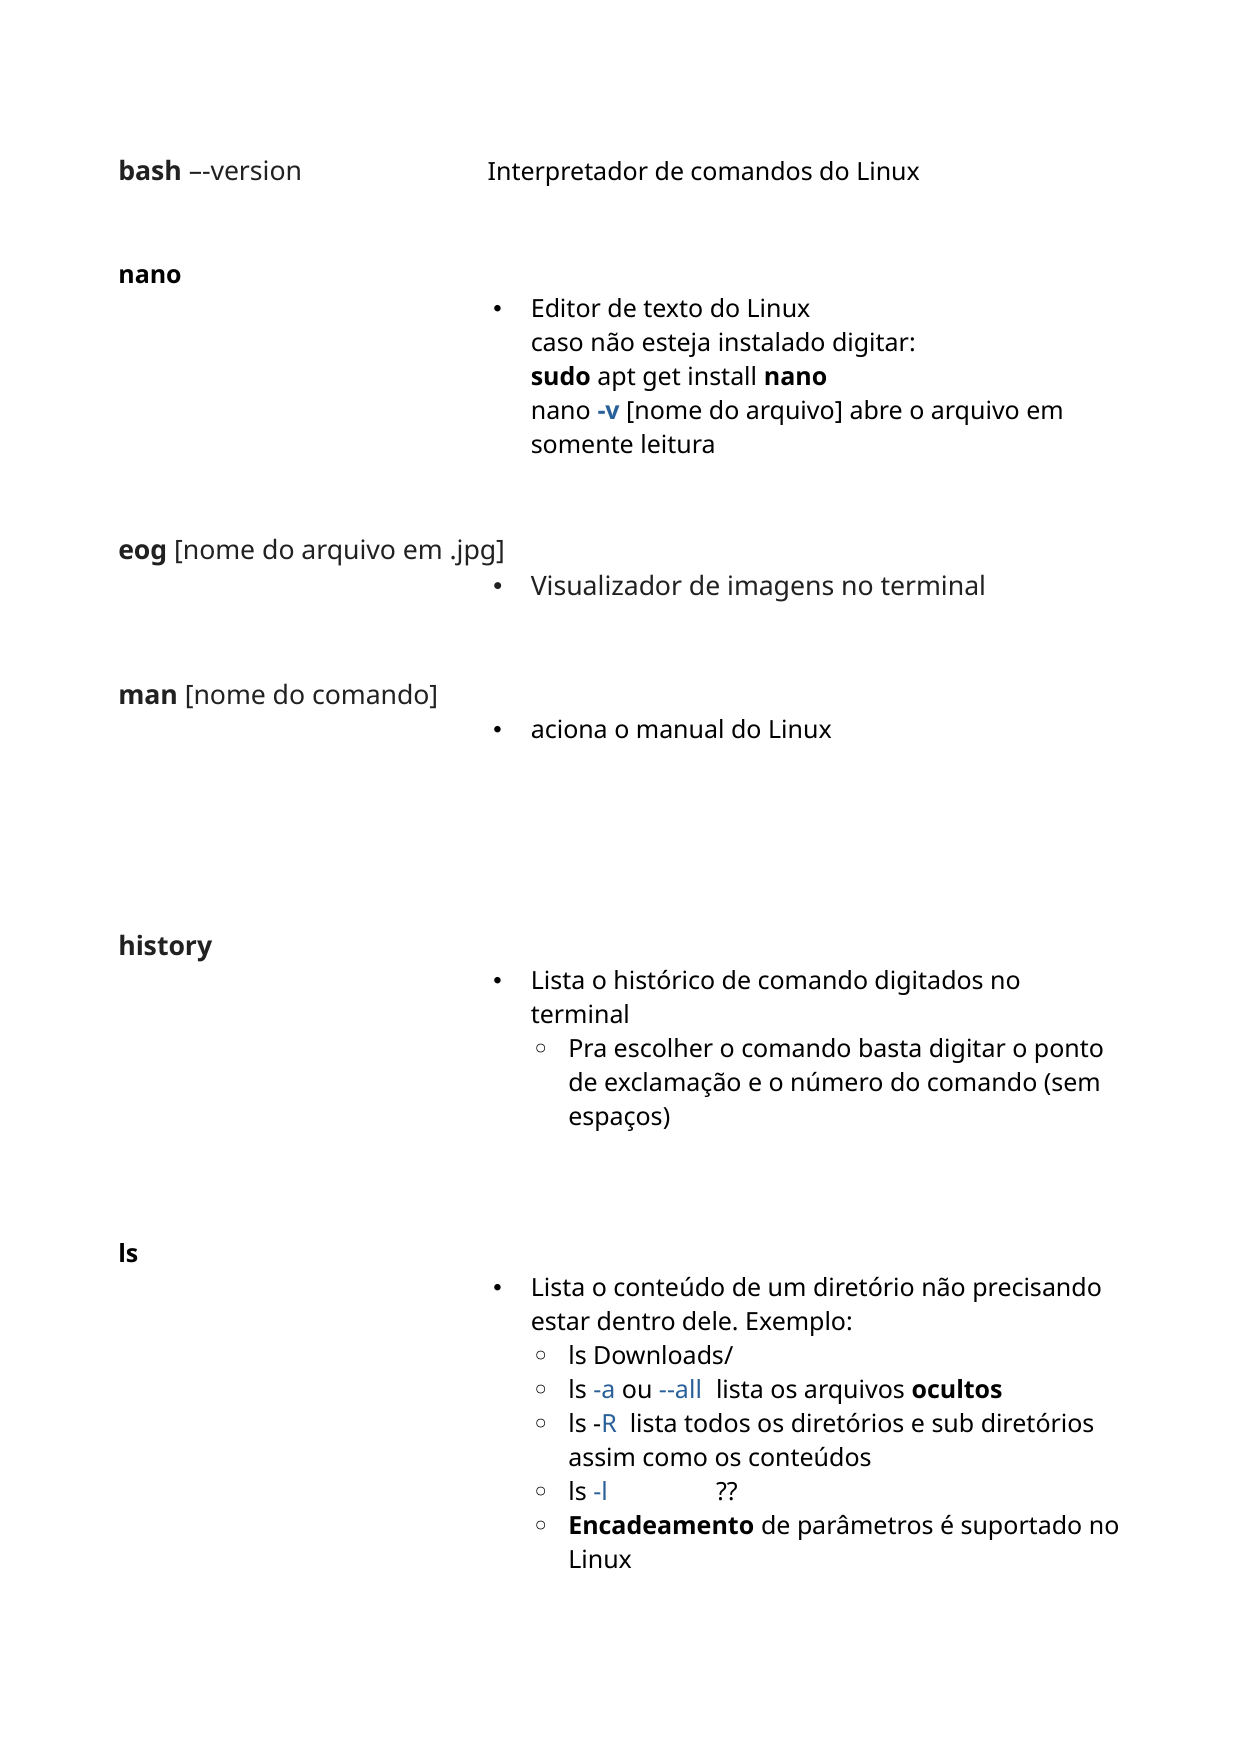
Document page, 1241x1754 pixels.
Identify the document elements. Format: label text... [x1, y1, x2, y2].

list aciona o manual do Linux [493, 712, 1122, 746]
text man [nome do comando] [118, 676, 1122, 712]
text ls [118, 1235, 1122, 1269]
list Encadeamento de parâmetros é suportado no Linux [531, 1508, 1122, 1576]
text nano [118, 256, 1122, 291]
text history [118, 927, 1122, 963]
list caso não esteja instalado digitar: [493, 324, 1122, 359]
list ls Downloads/ [531, 1337, 1122, 1371]
text eog [nome do arquivo em .jpg] [118, 531, 1122, 567]
list Lista o histórico de comando digitados no terminal [493, 963, 1122, 1031]
list nano -v [nome do arquivo] abre o arquivo em somente leitura [493, 393, 1122, 461]
text bash –-version Interpretador de comandos do Linux [118, 152, 1122, 188]
list Visualizador de imagens no terminal [493, 567, 1122, 603]
list ls -l ?? [531, 1474, 1122, 1508]
list ls -a ou --all lista os arquivos ocultos [531, 1371, 1122, 1406]
list Pra escolher o comando basta digitar o ponto de exclamação e o número do comando (sem espaços) [531, 1031, 1122, 1133]
list Editor de texto do Linux [493, 291, 1122, 324]
list Lista o conteúdo de um diretório não precisando estar dentro dele. Exemplo: [493, 1269, 1122, 1337]
list ls -R lista todos os diretórios e sub diretórios assim como os conteúdos [531, 1406, 1122, 1474]
list sudo apt get install nano [493, 359, 1122, 393]
